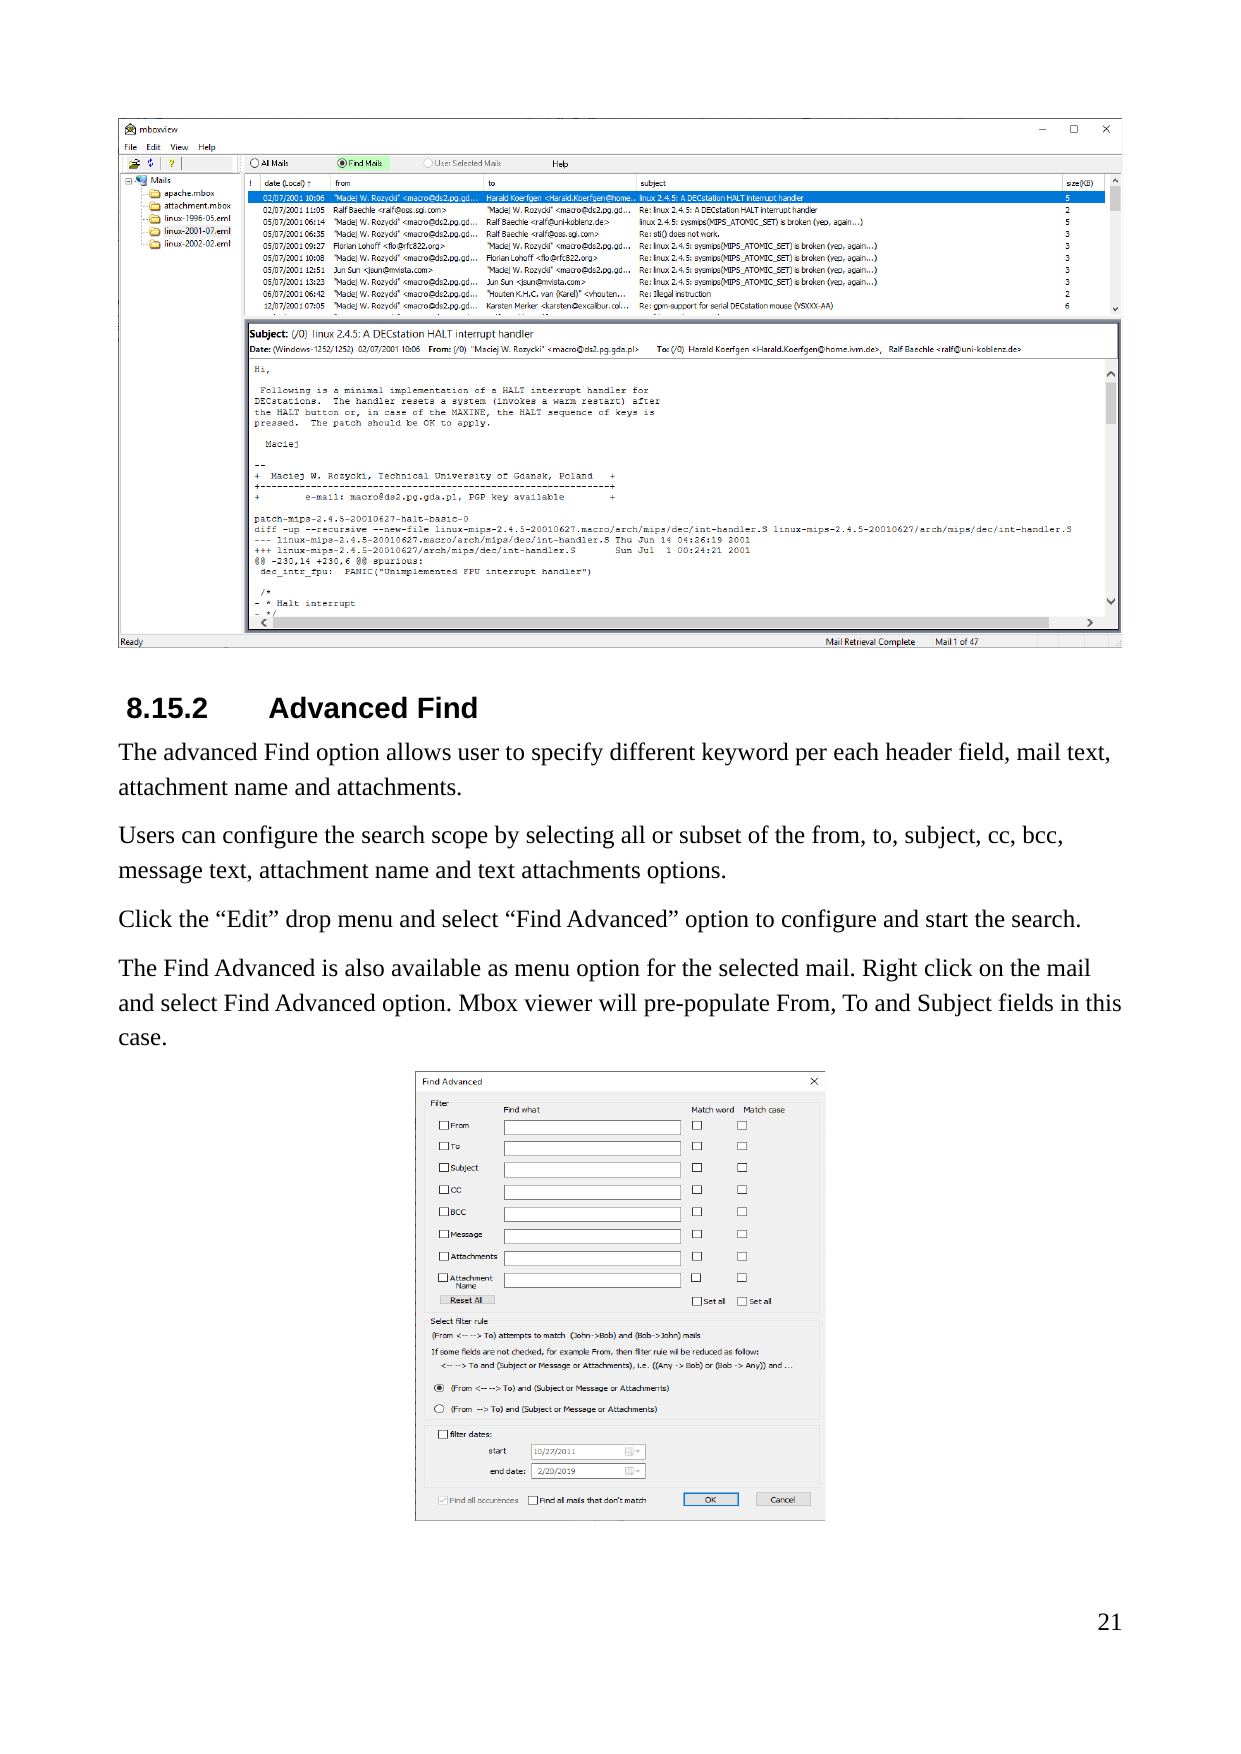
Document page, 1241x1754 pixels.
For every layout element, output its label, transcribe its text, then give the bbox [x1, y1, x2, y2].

picture [415, 1071, 826, 1521]
text Click the “Edit” drop menu and select “Find Advanced” option to configure and start the search. [118, 904, 1122, 933]
text Users can configure the search scope by selecting all or subset of the from, to, subject, cc, bcc, message text, attachment name and text attachments options. [118, 821, 1122, 884]
text The advanced Find option allows user to specify different keyword per each header field, mail text, attachment name and attachments. [118, 737, 1122, 800]
text The Find Advanced is also available as menu option for the selected mail. Right click on the mail and select Find Advanced option. Mbox viewer will pre-populate From, To and Subject fields in this case. [118, 953, 1122, 1051]
picture [118, 118, 1123, 648]
subtitle Advanced Find [118, 691, 1122, 724]
